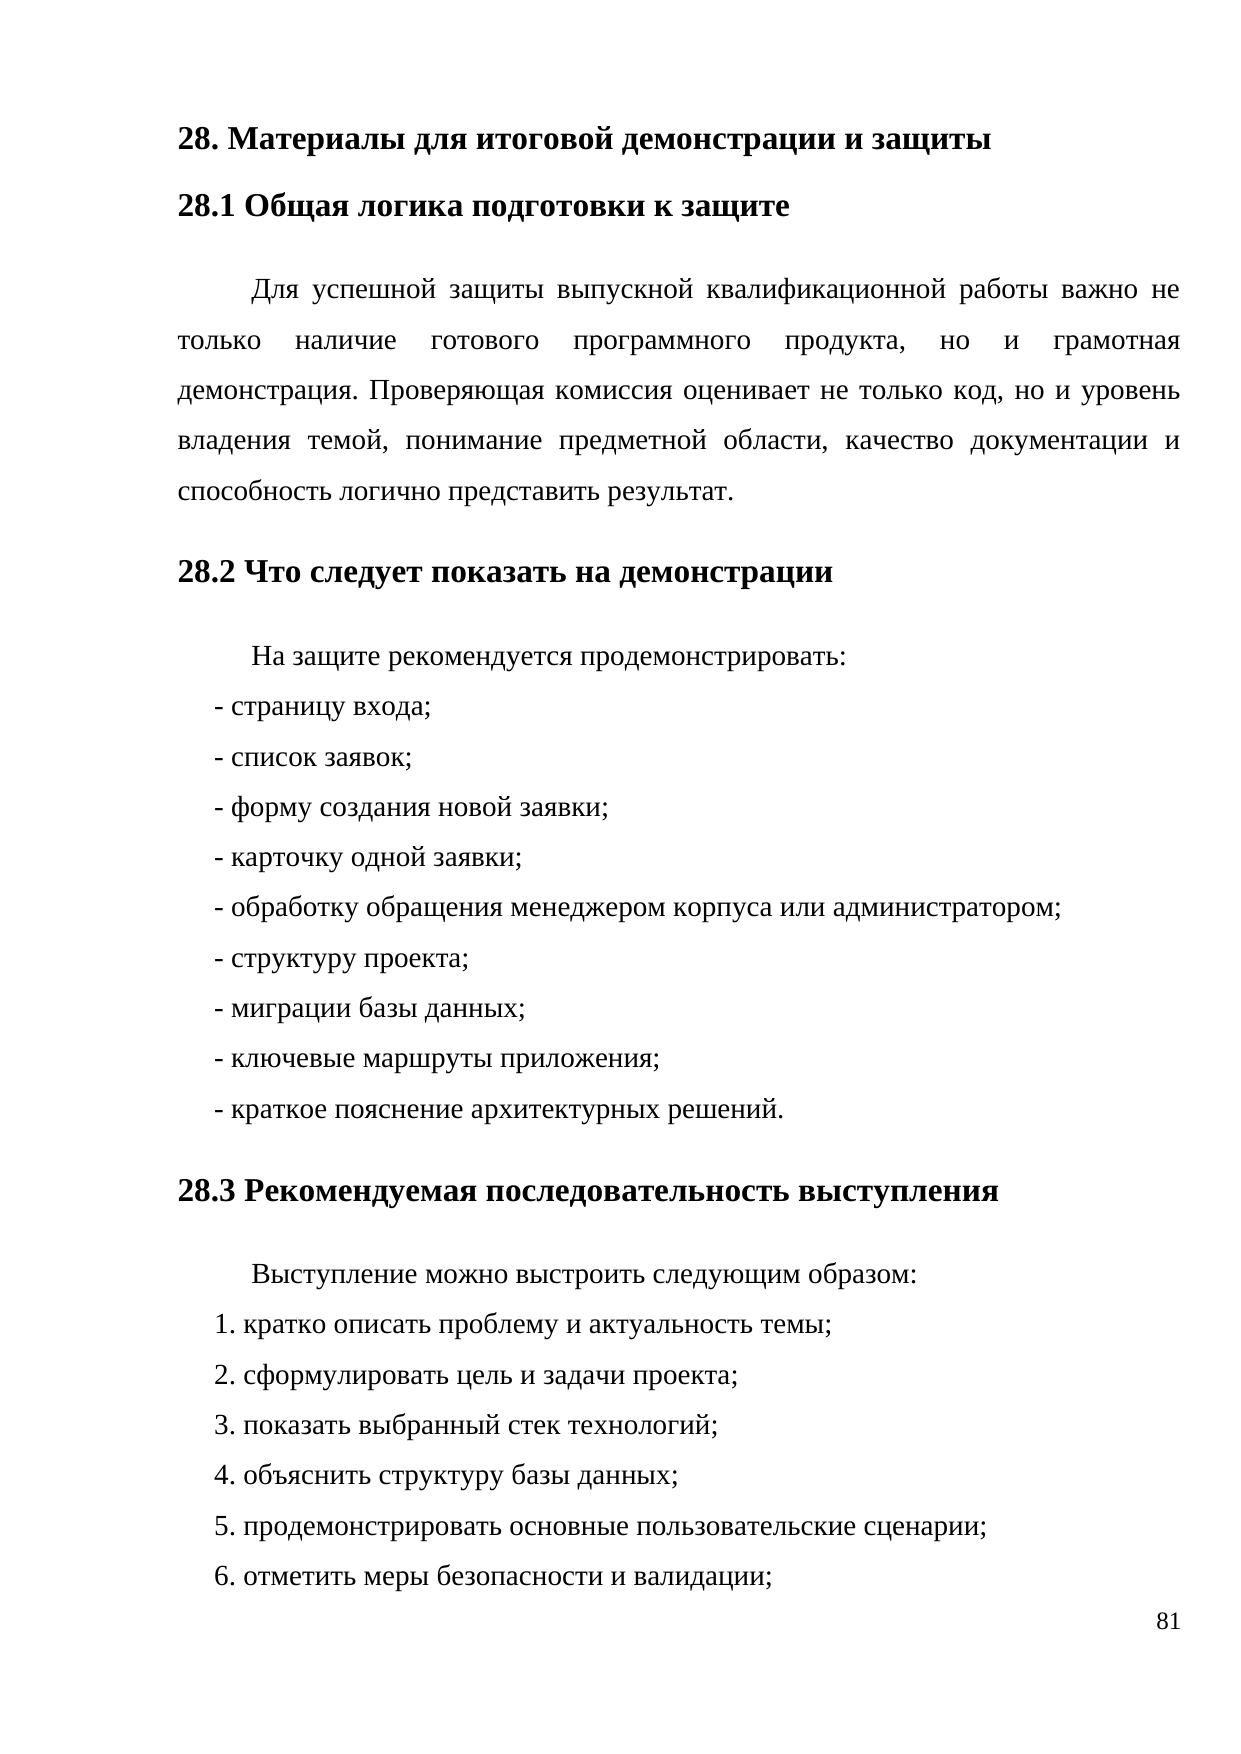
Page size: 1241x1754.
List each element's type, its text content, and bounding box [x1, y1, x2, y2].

text 6. отметить меры безопасности и валидации; [214, 1558, 1181, 1592]
text Для успешной защиты выпускной квалификационной работы важно не только наличие готового программного продукта, но и грамотная демонстрация. Проверяющая комиссия оценивает не только код, но и уровень владения темой, понимание предметной области, качество документации и способность логично представить результат. [177, 271, 1181, 506]
text - карточку одной заявки; [214, 839, 1181, 873]
text 2. сформулировать цель и задачи проекта; [214, 1357, 1181, 1390]
text - форму создания новой заявки; [214, 789, 1181, 822]
text - краткое пояснение архитектурных решений. [214, 1091, 1181, 1124]
text - обработку обращения менеджером корпуса или администратором; [214, 889, 1181, 923]
text 4. объяснить структуру базы данных; [214, 1457, 1181, 1491]
text - страницу входа; [214, 688, 1181, 722]
subtitle 28.2 Что следует показать на демонстрации [177, 552, 1181, 590]
text На защите рекомендуется продемонстрировать: [177, 638, 1181, 672]
text - список заявок; [214, 739, 1181, 772]
text 1. кратко описать проблему и актуальность темы; [214, 1306, 1181, 1340]
subtitle 28.1 Общая логика подготовки к защите [177, 185, 1181, 223]
text - структуру проекта; [214, 940, 1181, 973]
subtitle 28.3 Рекомендуемая последовательность выступления [177, 1170, 1181, 1208]
subtitle 28. Материалы для итоговой демонстрации и защиты [177, 118, 1181, 156]
text 5. продемонстрировать основные пользовательские сценарии; [214, 1508, 1181, 1541]
text 3. показать выбранный стек технологий; [214, 1407, 1181, 1441]
text - ключевые маршруты приложения; [214, 1041, 1181, 1074]
text - миграции базы данных; [214, 990, 1181, 1024]
text Выступление можно выстроить следующим образом: [177, 1256, 1181, 1290]
